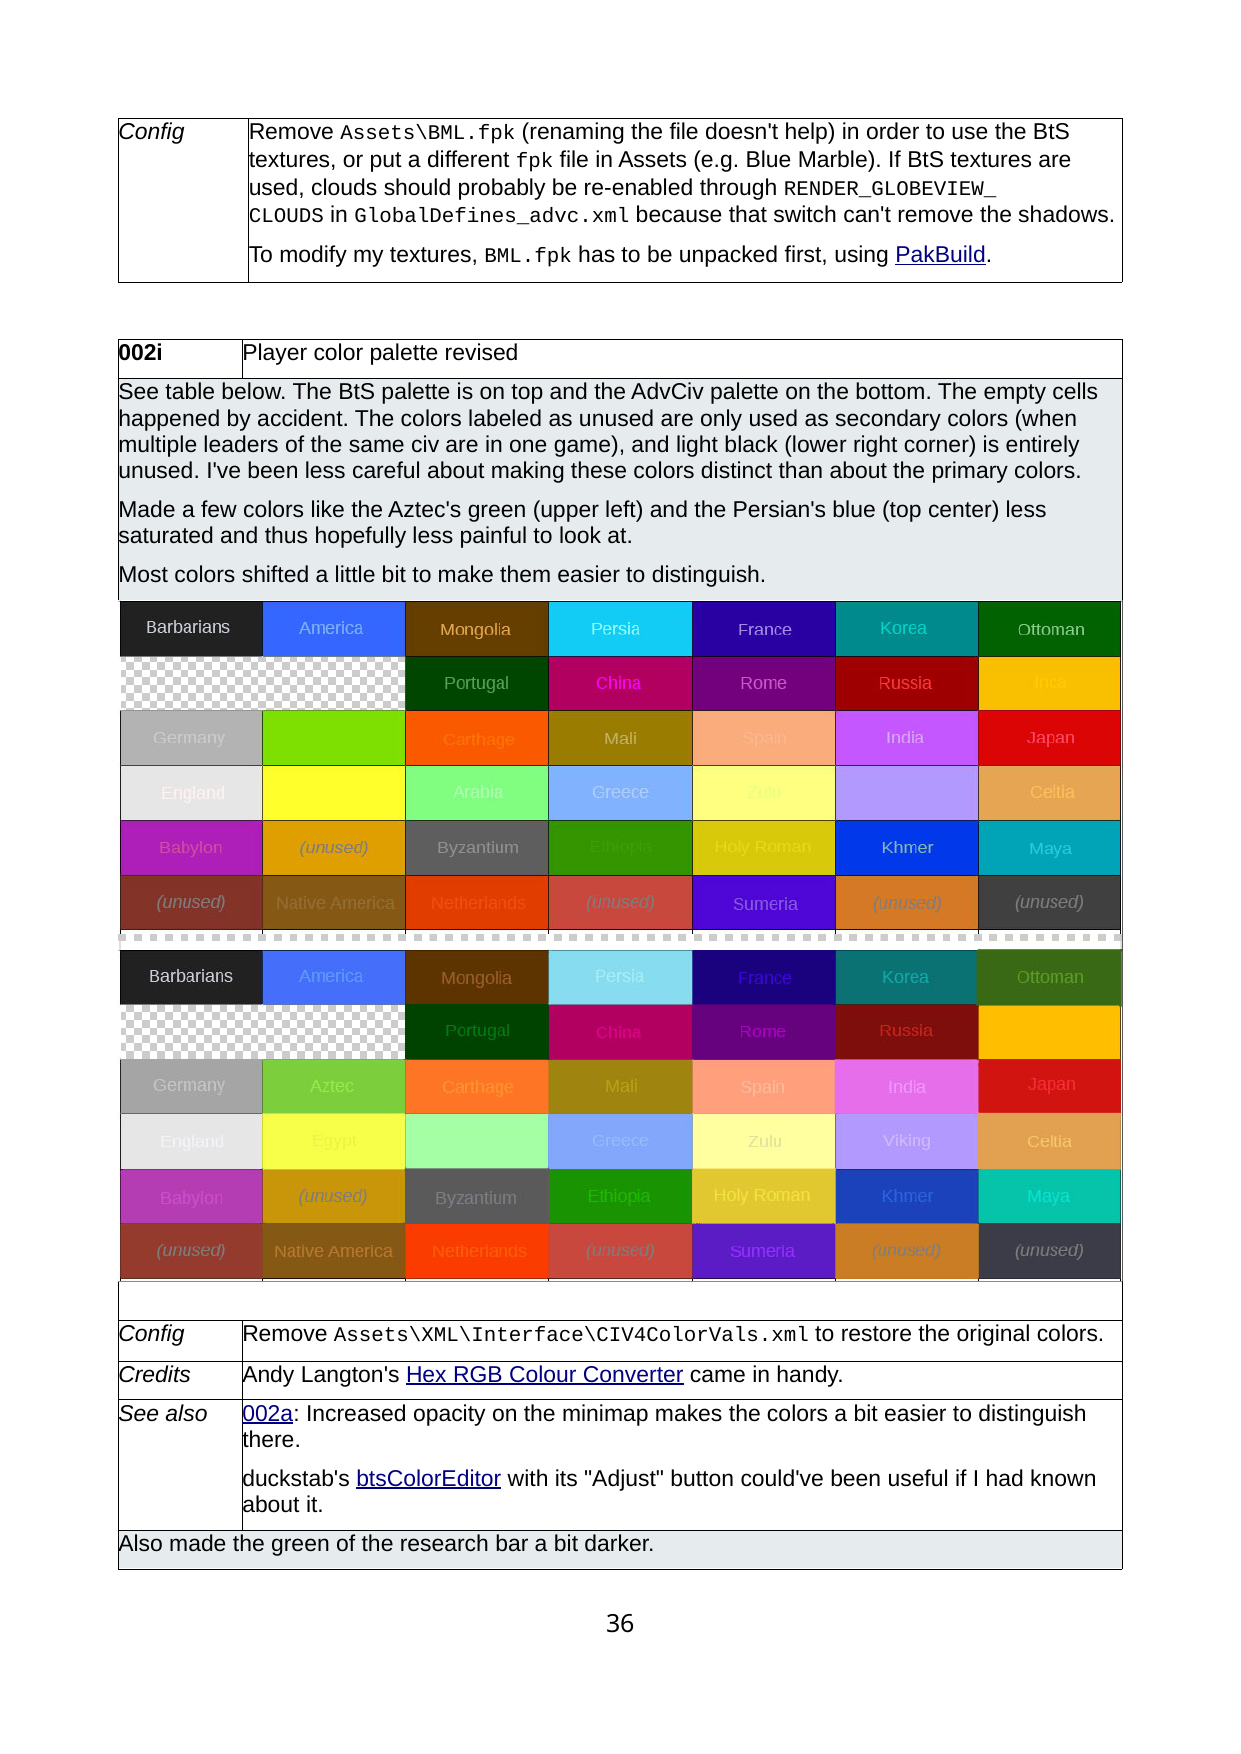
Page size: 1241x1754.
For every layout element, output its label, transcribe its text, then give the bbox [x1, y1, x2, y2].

table_cell Config [119, 1321, 242, 1361]
table_header 002i [119, 340, 242, 378]
table_header Player color palette revised [243, 340, 1122, 378]
table_cell [119, 1282, 1122, 1320]
table_cell 002a: Increased opacity on the minimap makes the colors a bit easier to distinguish there. duckstab's btsColorEditor with its "Adjust" button could've been useful if I had known about it. [243, 1400, 1122, 1530]
table_cell See also [119, 1400, 242, 1530]
table_cell See table below. The BtS palette is on top and the AdvCiv palette on the bottom. The empty cells happened by accident. The colors labeled as unused are only used as secondary colors (when multiple leaders of the same civ are in one game), and light black (lower right corner) is entirely unused. I've been less careful about making these colors distinct than about the primary colors. Made a few colors like the Aztec's green (upper left) and the Persian's blue (top center) less saturated and thus hopefully less painful to look at. Most colors shifted a little bit to make them easier to distinguish. [119, 379, 1122, 600]
table_cell Credits [119, 1362, 242, 1399]
table_cell Also made the green of the research bar a bit darker. [119, 1531, 1122, 1568]
table_cell Remove Assets\XML\Interface\CIV4ColorVals.xml to restore the original colors. [243, 1321, 1122, 1361]
picture [118, 600, 1123, 1282]
table_cell Andy Langton's Hex RGB Colour Converter came in handy. [243, 1362, 1122, 1399]
table_cell Config [119, 119, 248, 282]
table_cell Remove Assets\BML.fpk (renaming the file doesn't help) in order to use the BtS textures, or put a different fpk file in Assets (e.g. Blue Marble). If BtS textures are used, clouds should probably be re-enabled through RENDER_GLOBEVIEW_ CLOUDS in GlobalDefines_advc.xml because that switch can't remove the shadows. To modify my textures, BML.fpk has to be unpacked first, using PakBuild. [249, 119, 1122, 282]
